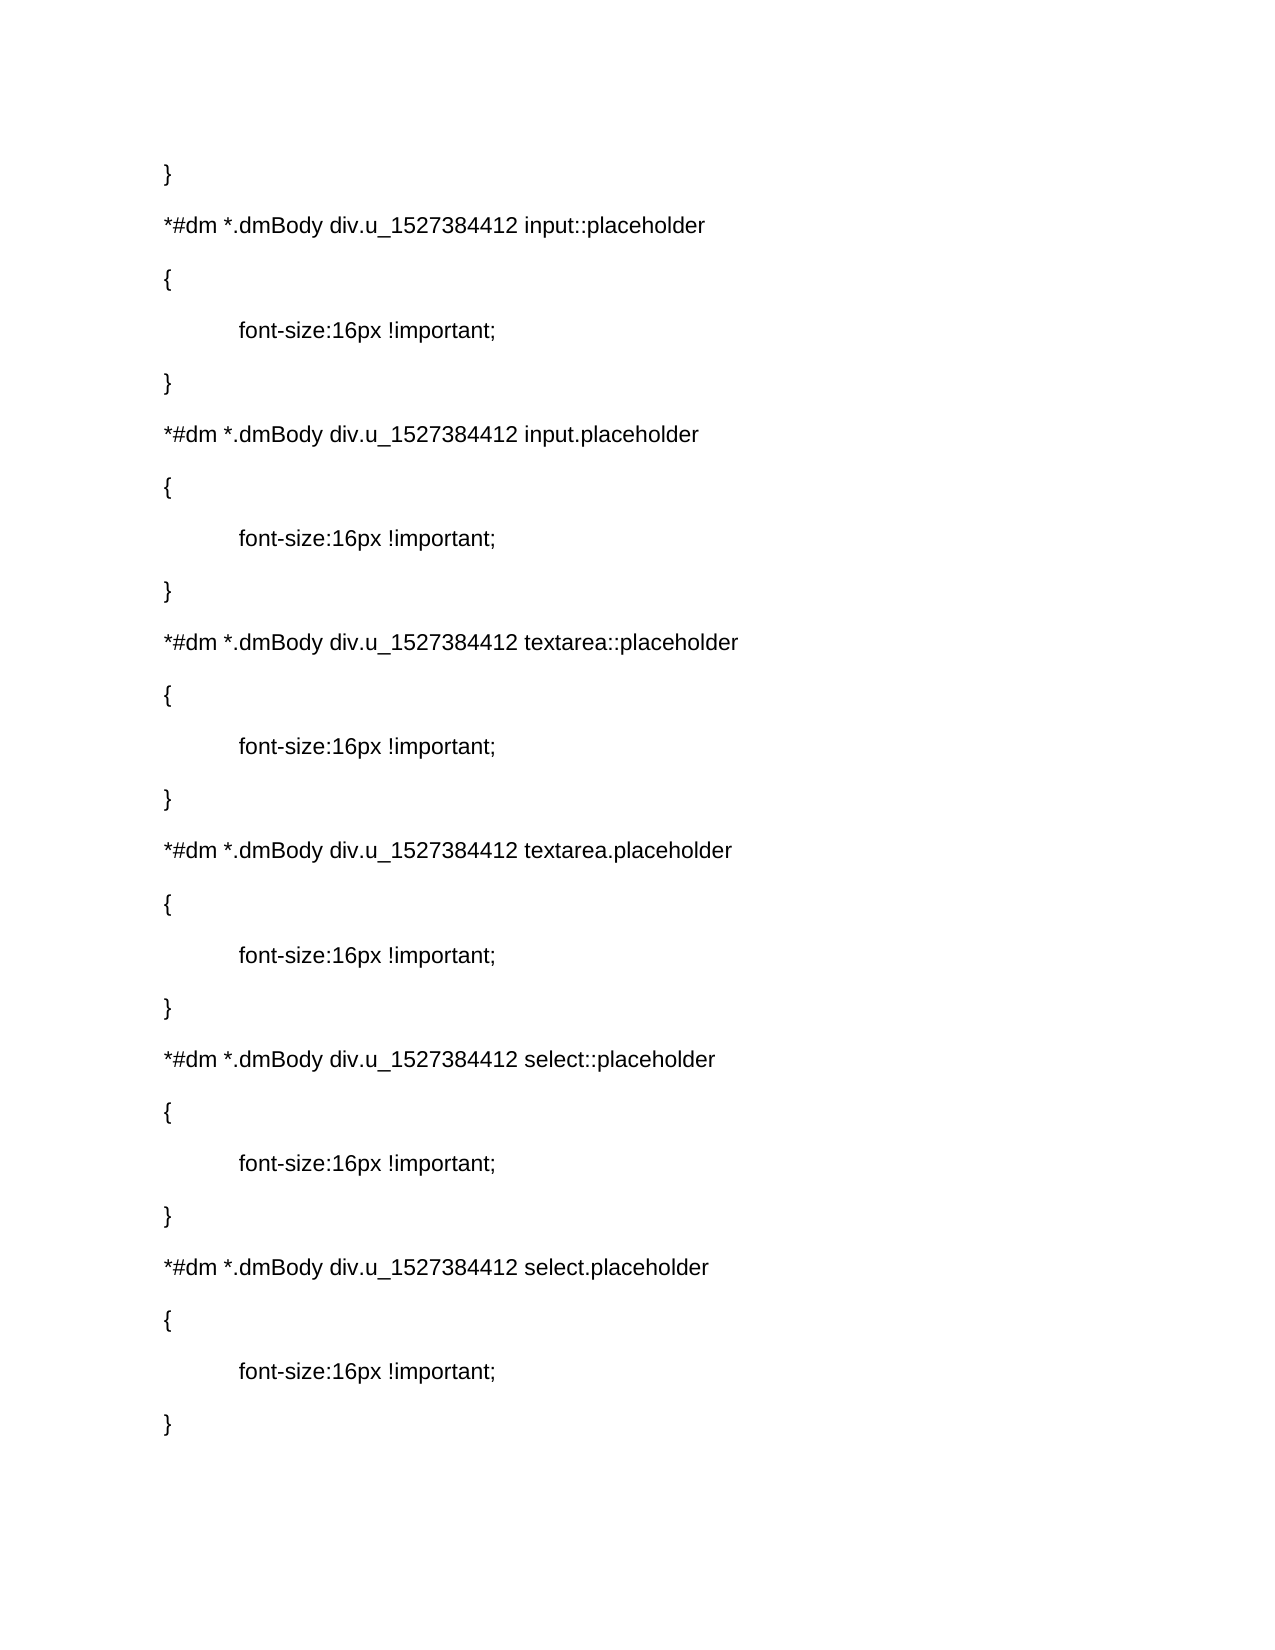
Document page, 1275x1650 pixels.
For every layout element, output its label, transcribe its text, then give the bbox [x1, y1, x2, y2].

table_cell { [153, 1296, 1125, 1348]
table_cell { [153, 254, 1125, 306]
table_cell { [153, 879, 1125, 931]
table_cell *#dm *.dmBody div.u_1527384412 select.placeholder [153, 1244, 1125, 1296]
table_cell font-size:16px !important; [153, 515, 1125, 567]
table_cell *#dm *.dmBody div.u_1527384412 textarea::placeholder [153, 619, 1125, 671]
table_cell *#dm *.dmBody div.u_1527384412 input::placeholder [153, 202, 1125, 254]
table_cell font-size:16px !important; [153, 723, 1125, 775]
table_cell } [153, 567, 1125, 619]
table_cell } [153, 150, 1125, 202]
table_cell { [153, 463, 1125, 514]
table_cell *#dm *.dmBody div.u_1527384412 select::placeholder [153, 1035, 1125, 1087]
table_cell } [153, 358, 1125, 410]
table_cell *#dm *.dmBody div.u_1527384412 input.placeholder [153, 410, 1125, 462]
table_cell font-size:16px !important; [153, 1140, 1125, 1192]
table_cell font-size:16px !important; [153, 306, 1125, 358]
table_cell } [153, 1400, 1125, 1452]
table_cell } [153, 775, 1125, 827]
table_cell font-size:16px !important; [153, 931, 1125, 983]
table_cell { [153, 1088, 1125, 1139]
table_cell { [153, 671, 1125, 723]
table_cell *#dm *.dmBody div.u_1527384412 textarea.placeholder [153, 827, 1125, 879]
table_cell } [153, 1192, 1125, 1244]
table_cell } [153, 983, 1125, 1035]
table_cell font-size:16px !important; [153, 1348, 1125, 1400]
